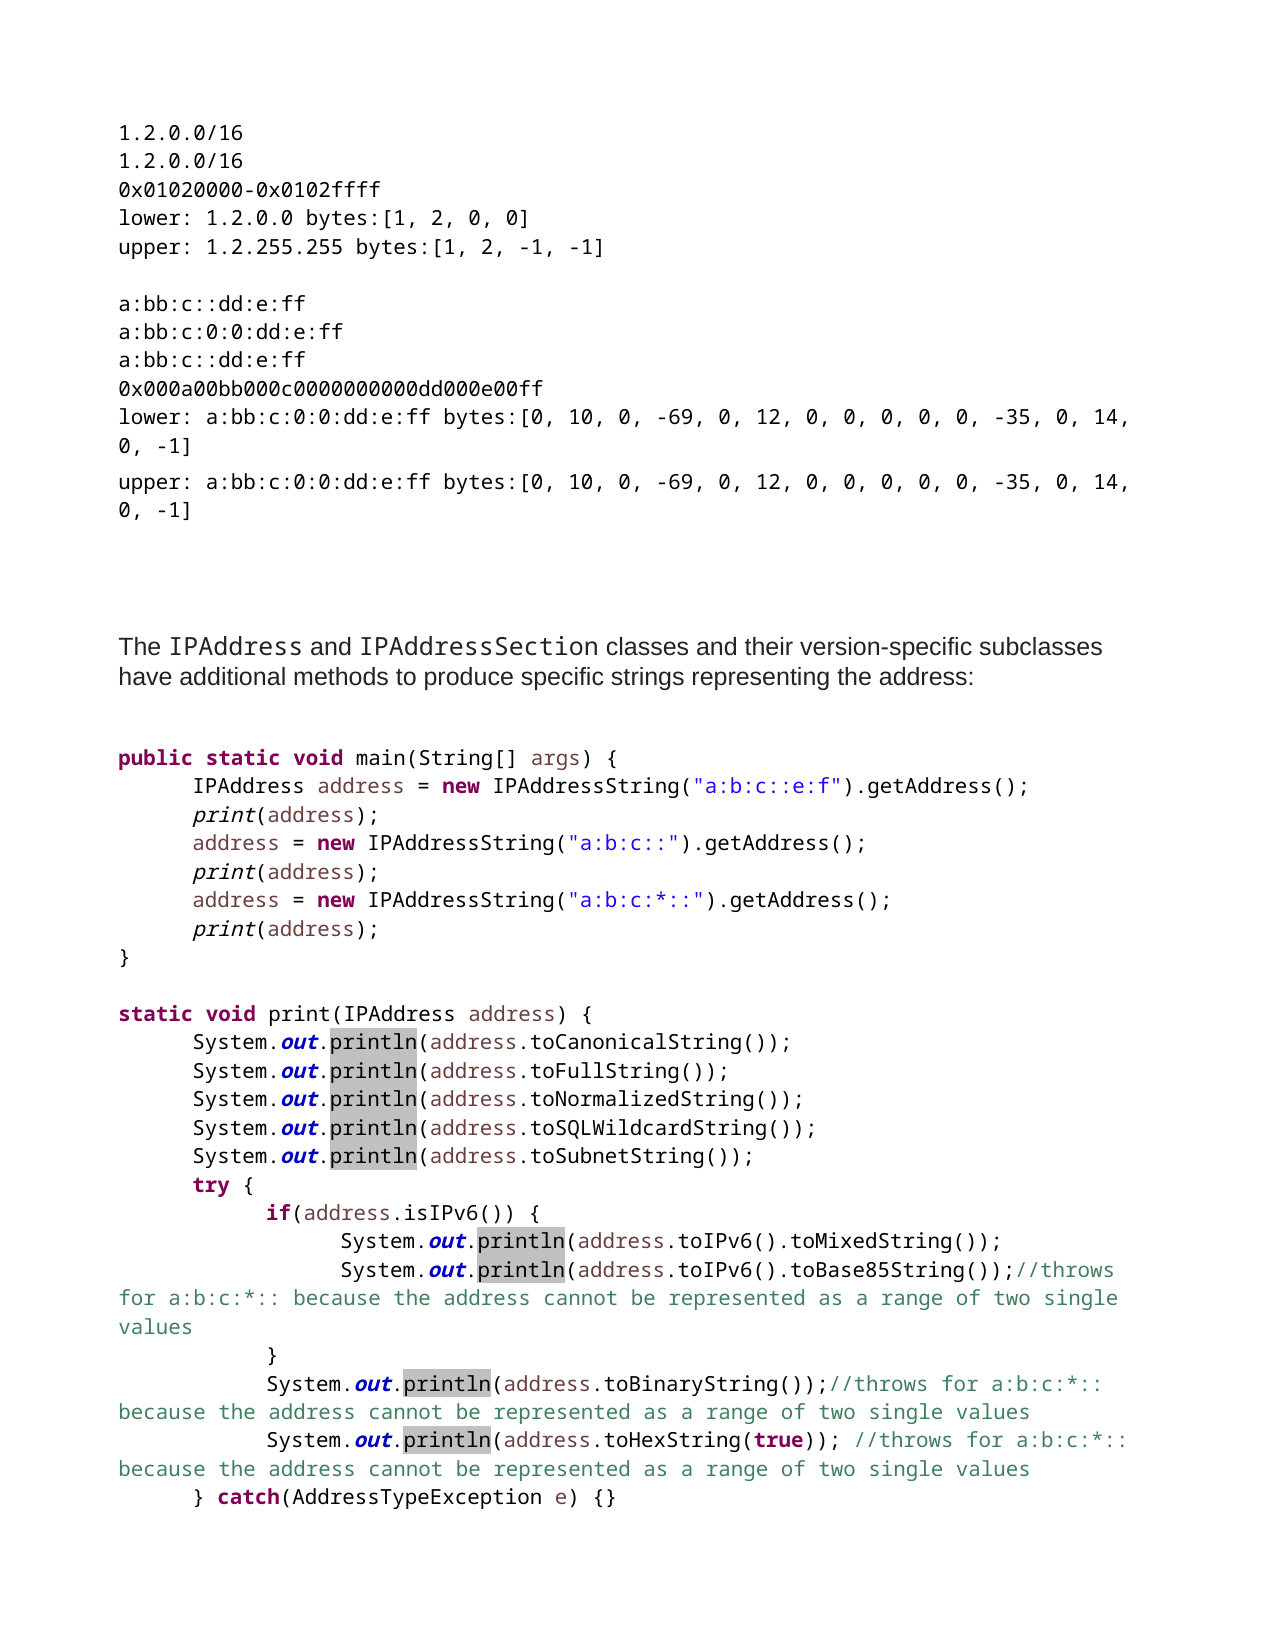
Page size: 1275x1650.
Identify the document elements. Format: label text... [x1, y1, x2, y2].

text upper: 1.2.255.255 bytes:[1, 2, -1, -1] [118, 232, 1157, 260]
text print(address); [118, 914, 1157, 942]
text print(address); [118, 800, 1157, 828]
text print(address); [118, 857, 1157, 885]
text 0x01020000-0x0102ffff [118, 175, 1157, 203]
text System.out.println(address.toHexString(true)); //throws for a:b:c:*:: because the address cannot be represented as a range of two single values [118, 1426, 1157, 1482]
text 0x000a00bb000c0000000000dd000e00ff [118, 374, 1157, 402]
text lower: 1.2.0.0 bytes:[1, 2, 0, 0] [118, 203, 1157, 232]
text lower: a:bb:c:0:0:dd:e:ff bytes:[0, 10, 0, -69, 0, 12, 0, 0, 0, 0, 0, -35, 0, 14, 0, -1] [118, 402, 1157, 459]
text static void print(IPAddress address) { [118, 999, 1157, 1027]
text address = new IPAddressString("a:b:c:*::").getAddress(); [118, 885, 1157, 914]
text } catch(AddressTypeException e) {} [118, 1482, 1157, 1511]
text 1.2.0.0/16 [118, 118, 1157, 147]
text System.out.println(address.toCanonicalString()); [118, 1027, 1157, 1056]
text } [118, 942, 1157, 971]
text public static void main(String[] args) { [118, 743, 1157, 772]
text IPAddress address = new IPAddressString("a:b:c::e:f").getAddress(); [118, 772, 1157, 800]
text upper: a:bb:c:0:0:dd:e:ff bytes:[0, 10, 0, -69, 0, 12, 0, 0, 0, 0, 0, -35, 0, 14, 0, -1] [118, 467, 1157, 524]
text The IPAddress and IPAddressSection classes and their version-specific subclasses have additional methods to produce specific strings representing the address: [118, 628, 1157, 691]
text System.out.println(address.toSubnetString()); [118, 1141, 1157, 1170]
text address = new IPAddressString("a:b:c::").getAddress(); [118, 828, 1157, 857]
text System.out.println(address.toBinaryString());//throws for a:b:c:*:: because the address cannot be represented as a range of two single values [118, 1369, 1157, 1426]
text } [118, 1340, 1157, 1369]
text System.out.println(address.toFullString()); [118, 1056, 1157, 1084]
text a:bb:c:0:0:dd:e:ff [118, 317, 1157, 346]
text a:bb:c::dd:e:ff [118, 346, 1157, 374]
text try { [118, 1170, 1157, 1198]
text 1.2.0.0/16 [118, 147, 1157, 175]
text System.out.println(address.toIPv6().toBase85String());//throws for a:b:c:*:: because the address cannot be represented as a range of two single values [118, 1255, 1157, 1340]
text System.out.println(address.toSQLWildcardString()); [118, 1113, 1157, 1141]
text System.out.println(address.toNormalizedString()); [118, 1084, 1157, 1113]
text if(address.isIPv6()) { [118, 1198, 1157, 1227]
text a:bb:c::dd:e:ff [118, 289, 1157, 317]
text System.out.println(address.toIPv6().toMixedString()); [118, 1227, 1157, 1255]
